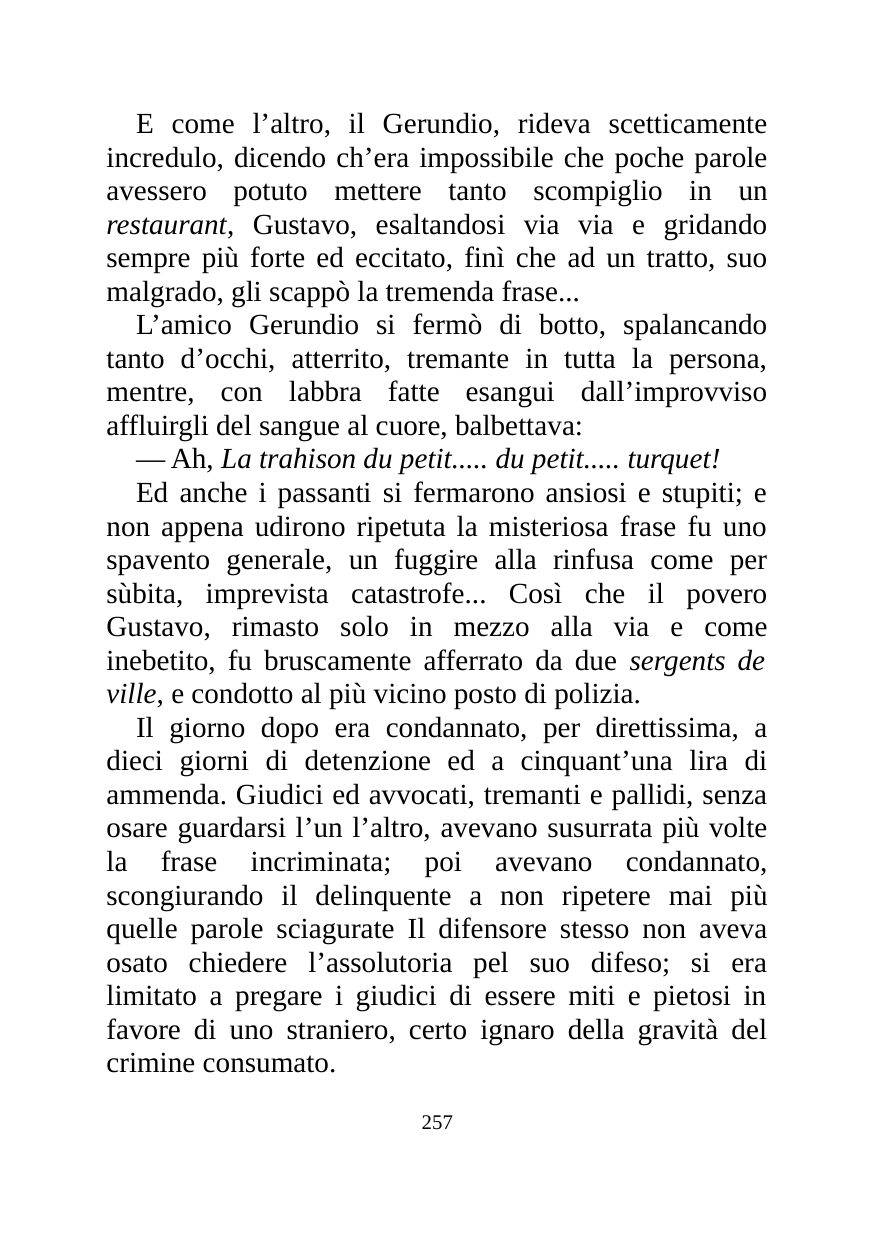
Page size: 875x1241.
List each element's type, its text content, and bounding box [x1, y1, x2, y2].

text L’amico Gerundio si fermò di botto, spalancando tanto d’occhi, atterrito, tremante in tutta la persona, mentre, con labbra fatte esangui dall’improvviso affluirgli del sangue al cuore, balbettava: [106, 307, 768, 442]
text Ed anche i passanti si fermarono ansiosi e stupiti; e non appena udirono ripetuta la misteriosa frase fu uno spavento generale, un fuggire alla rinfusa come per sùbita, imprevista catastrofe... Così che il povero Gustavo, rimasto solo in mezzo alla via e come inebetito, fu bruscamente afferrato da due sergents de ville, e condotto al più vicino posto di polizia. [106, 475, 768, 710]
text — Ah, La trahison du petit..... du petit..... turquet! [106, 442, 768, 475]
text E come l’altro, il Gerundio, rideva scetticamente incredulo, dicendo ch’era impossibile che poche parole avessero potuto mettere tanto scompiglio in un restaurant, Gustavo, esaltandosi via via e gridando sempre più forte ed eccitato, finì che ad un tratto, suo malgrado, gli scappò la tremenda frase... [106, 106, 768, 307]
text Il giorno dopo era condannato, per direttissima, a dieci giorni di detenzione ed a cinquant’una lira di ammenda. Giudici ed avvocati, tremanti e pallidi, senza osare guardarsi l’un l’altro, avevano susurrata più volte la frase incriminata; poi avevano condannato, scongiurando il delinquente a non ripetere mai più quelle parole sciagurate Il difensore stesso non aveva osato chiedere l’assolutoria pel suo difeso; si era limitato a pregare i giudici di essere miti e pietosi in favore di uno straniero, certo ignaro della gravità del crimine consumato. [106, 710, 768, 1079]
